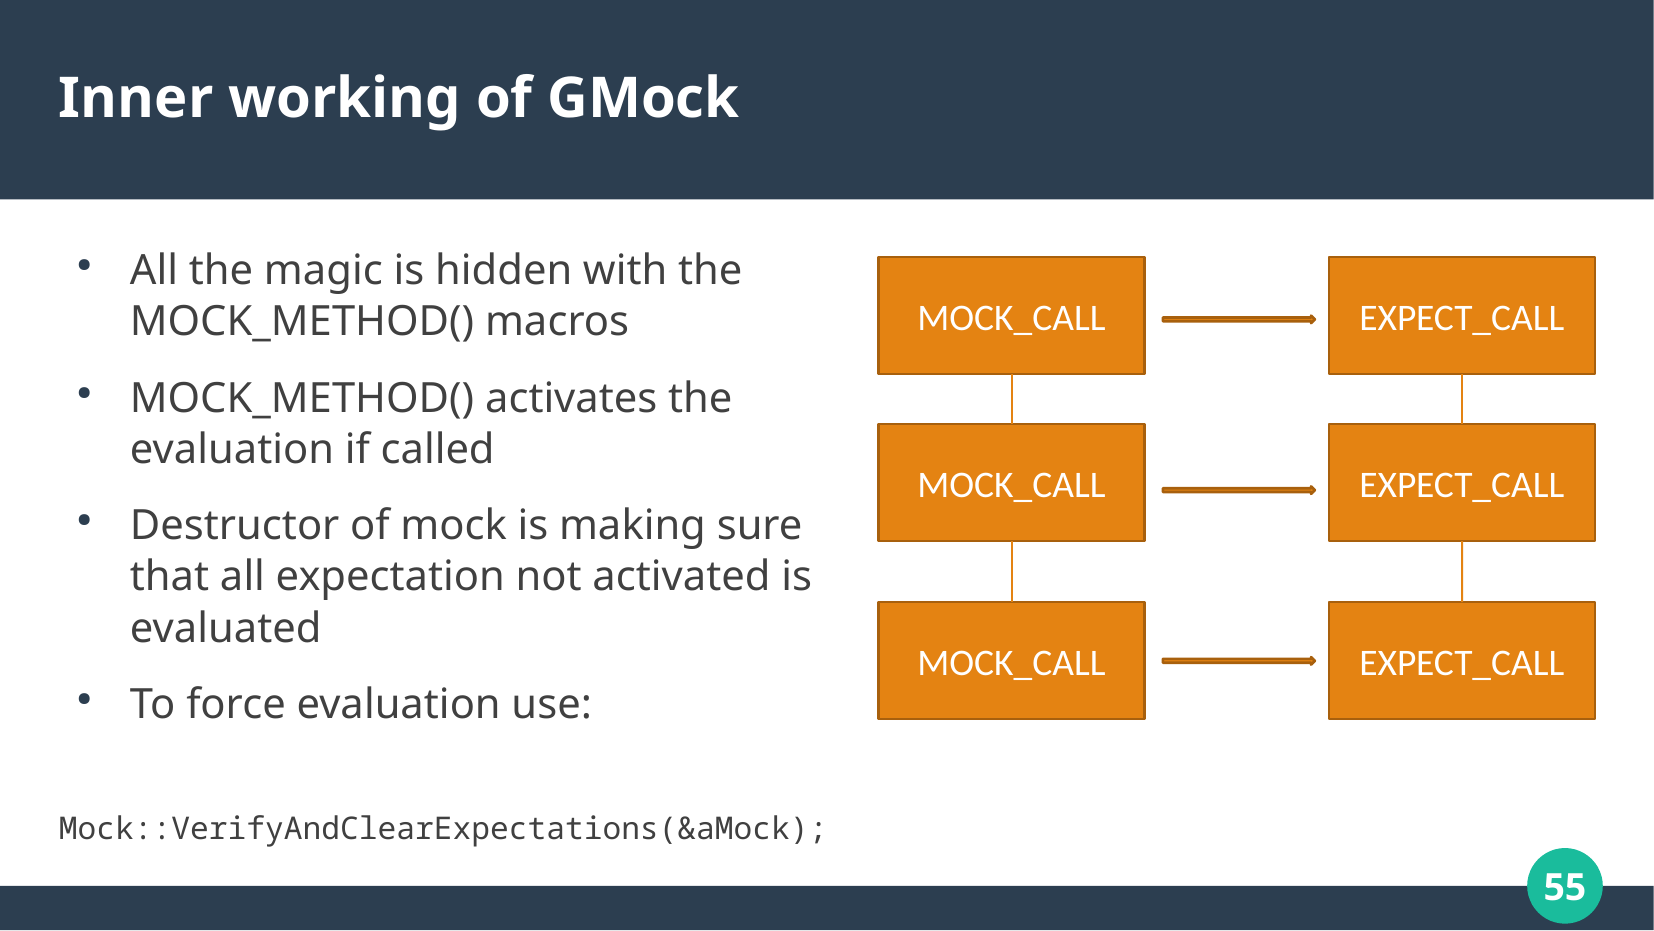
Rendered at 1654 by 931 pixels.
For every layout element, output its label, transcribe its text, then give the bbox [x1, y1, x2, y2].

text_box [1162, 486, 1315, 494]
text_box EXPECT_CALL [1329, 602, 1596, 720]
title Inner working of GMock [59, 37, 1595, 155]
list All the magic is hidden with the MOCK_METHOD() macros MOCK_METHOD() activates the evaluation if called Destructor of mock is making sure that all expectation not activated is evaluated To force evaluation use: Mock::VerifyAndClearExpectations(&aMock); [59, 243, 867, 864]
text_box [1162, 315, 1315, 324]
text_box MOCK_CALL [878, 602, 1145, 720]
text_box EXPECT_CALL [1329, 424, 1596, 542]
text_box EXPECT_CALL [1329, 257, 1596, 375]
text_box MOCK_CALL [878, 424, 1145, 542]
text_box MOCK_CALL [878, 257, 1145, 375]
text_box [1162, 657, 1315, 665]
